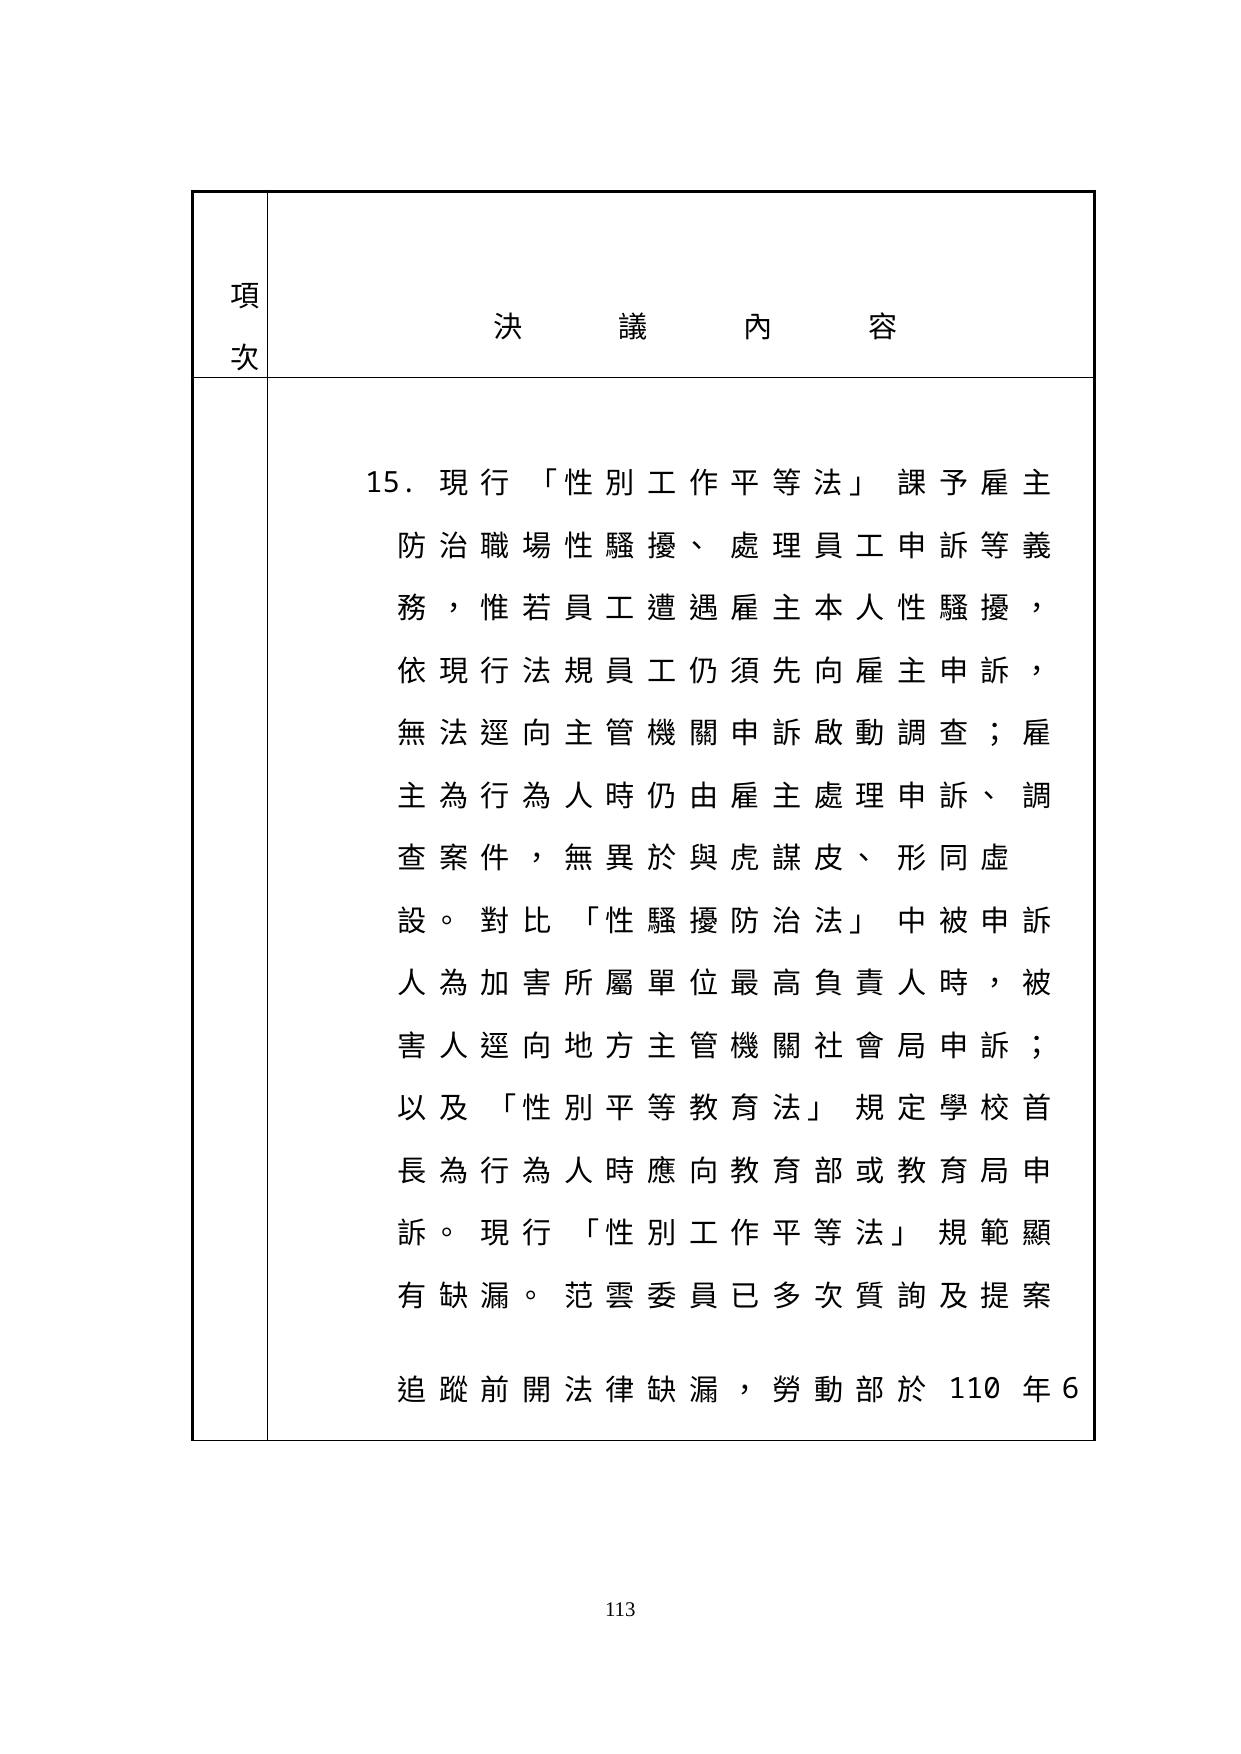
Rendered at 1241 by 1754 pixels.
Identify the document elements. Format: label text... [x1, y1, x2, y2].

table_header 決 議 內 容 [268, 193, 1093, 377]
table_cell 15.現行「性別工作平等法」課予雇主防治職場性騷擾、處理員工申訴等義務，惟若員工遭遇雇主本人性騷擾，依現行法規員工仍須先向雇主申訴，無法逕向主管機關申訴啟動調查；雇主為行為人時仍由雇主處理申訴、調查案件，無異於與虎謀皮、形同虛設。對比「性騷擾防治法」中被申訴人為加害所屬單位最高負責人時，被害人逕向地方主管機關社會局申訴；以及「性別平等教育法」規定學校首長為行為人時應向教育部或教育局申訴。現行「性別工作平等法」規範顯有缺漏。范雲委員已多次質詢及提案追蹤前開法律缺漏，勞動部於110年6 [268, 378, 1093, 1439]
table_cell [194, 378, 267, 1439]
table_header 項次 [194, 193, 267, 377]
